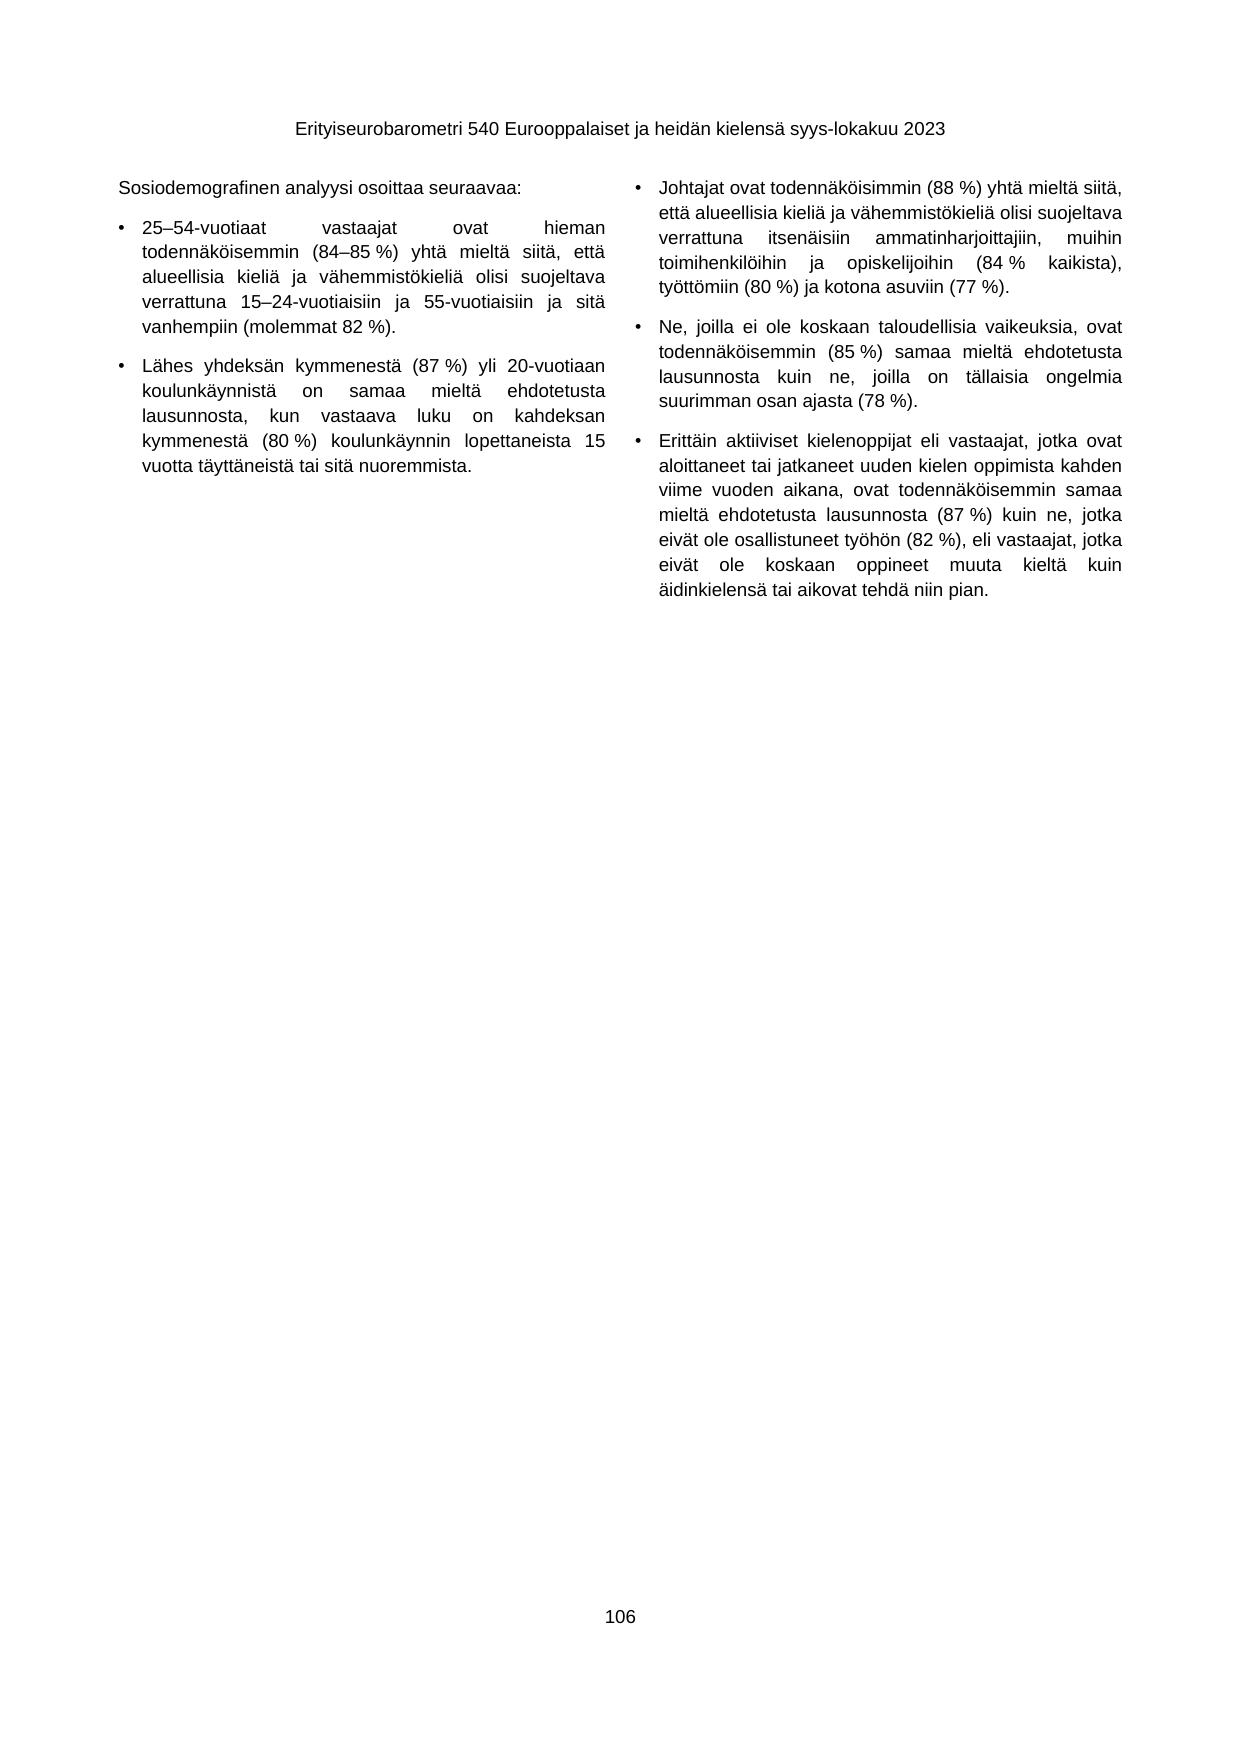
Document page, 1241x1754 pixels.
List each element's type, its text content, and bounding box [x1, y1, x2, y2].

list Erittäin aktiiviset kielenoppijat eli vastaajat, jotka ovat aloittaneet tai jatkaneet uuden kielen oppimista kahden viime vuoden aikana, ovat todennäköisemmin samaa mieltä ehdotetusta lausunnosta (87 %) kuin ne, jotka eivät ole osallistuneet työhön (82 %), eli vastaajat, jotka eivät ole koskaan oppineet muuta kieltä kuin äidinkielensä tai aikovat tehdä niin pian. [635, 429, 1122, 600]
list 25–54-vuotiaat vastaajat ovat hieman todennäköisemmin (84–85 %) yhtä mieltä siitä, että alueellisia kieliä ja vähemmistökieliä olisi suojeltava verrattuna 15–24-vuotiaisiin ja 55-vuotiaisiin ja sitä vanhempiin (molemmat 82 %). [118, 216, 605, 337]
list Lähes yhdeksän kymmenestä (87 %) yli 20-vuotiaan koulunkäynnistä on samaa mieltä ehdotetusta lausunnosta, kun vastaava luku on kahdeksan kymmenestä (80 %) koulunkäynnin lopettaneista 15 vuotta täyttäneistä tai sitä nuoremmista. [118, 355, 605, 476]
text Sosiodemografinen analyysi osoittaa seuraavaa: [118, 177, 605, 199]
list Ne, joilla ei ole koskaan taloudellisia vaikeuksia, ovat todennäköisemmin (85 %) samaa mieltä ehdotetusta lausunnosta kuin ne, joilla on tällaisia ongelmia suurimman osan ajasta (78 %). [635, 316, 1122, 412]
list Johtajat ovat todennäköisimmin (88 %) yhtä mieltä siitä, että alueellisia kieliä ja vähemmistökieliä olisi suojeltava verrattuna itsenäisiin ammatinharjoittajiin, muihin toimihenkilöihin ja opiskelijoihin (84 % kaikista), työttömiin (80 %) ja kotona asuviin (77 %). [635, 177, 1122, 298]
